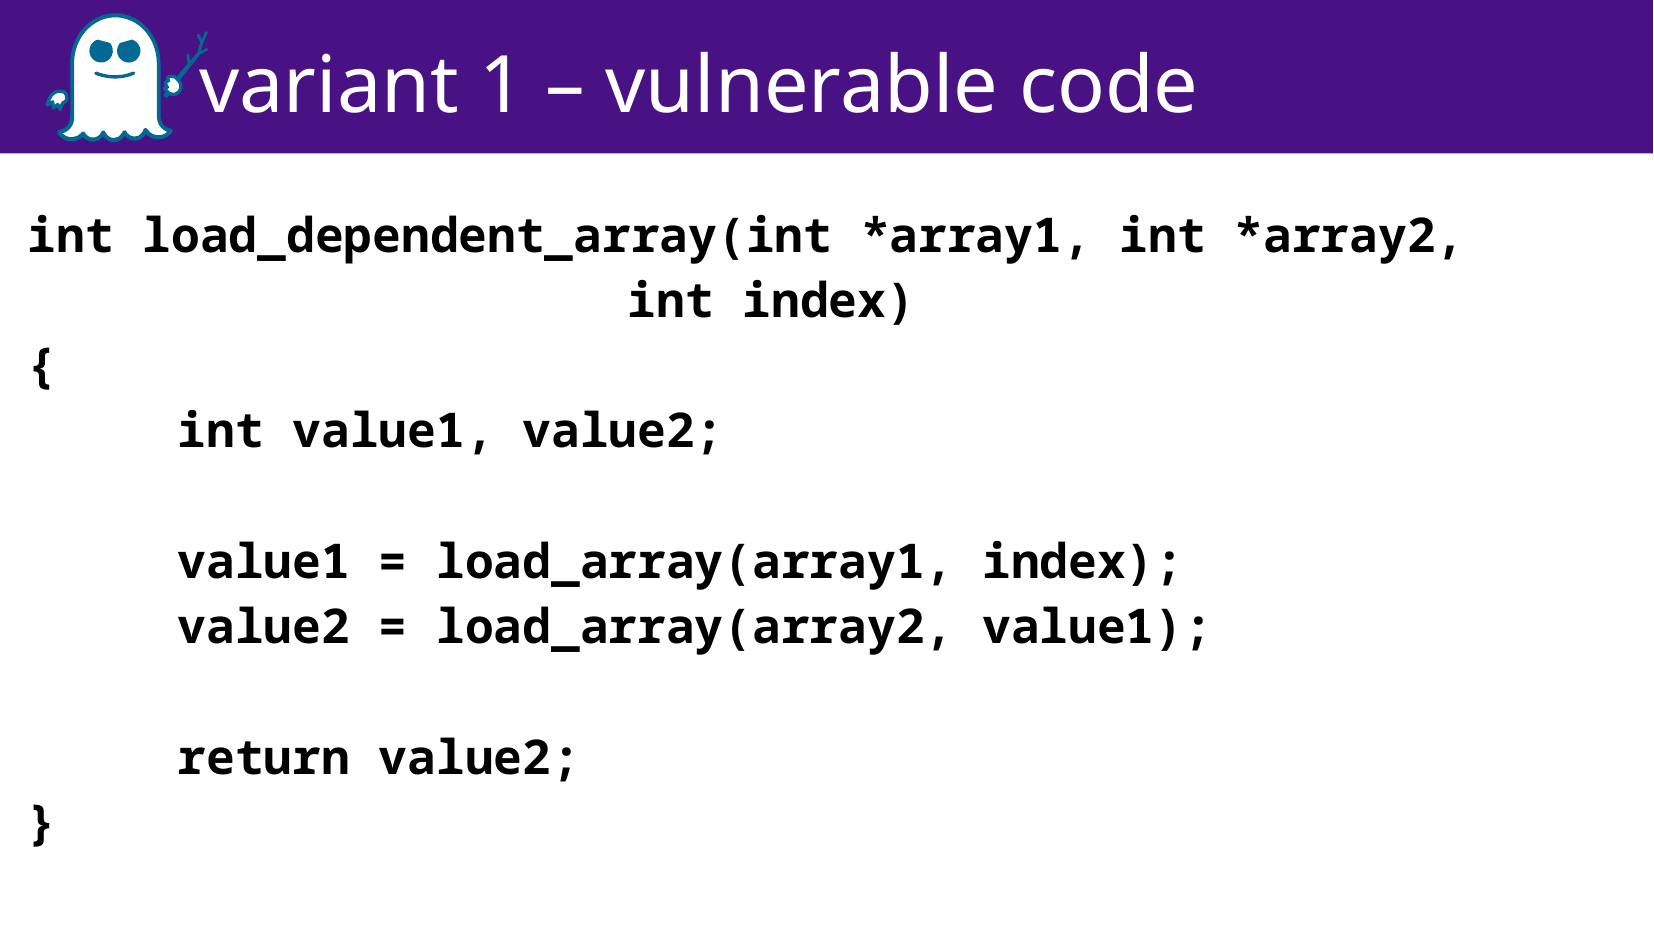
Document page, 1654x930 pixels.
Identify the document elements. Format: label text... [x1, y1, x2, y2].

picture [45, 13, 110, 143]
text_box int load_dependent_array(int *array1, int *array2, int index) { int value1, value2; value1 = load_array(array1, index); value2 = load_array(array2, value1); return value2; } [12, 193, 1518, 860]
title variant 1 – vulnerable code [34, 8, 1601, 154]
picture [65, 18, 165, 137]
picture [52, 94, 64, 103]
picture [169, 79, 178, 92]
picture [118, 13, 209, 143]
